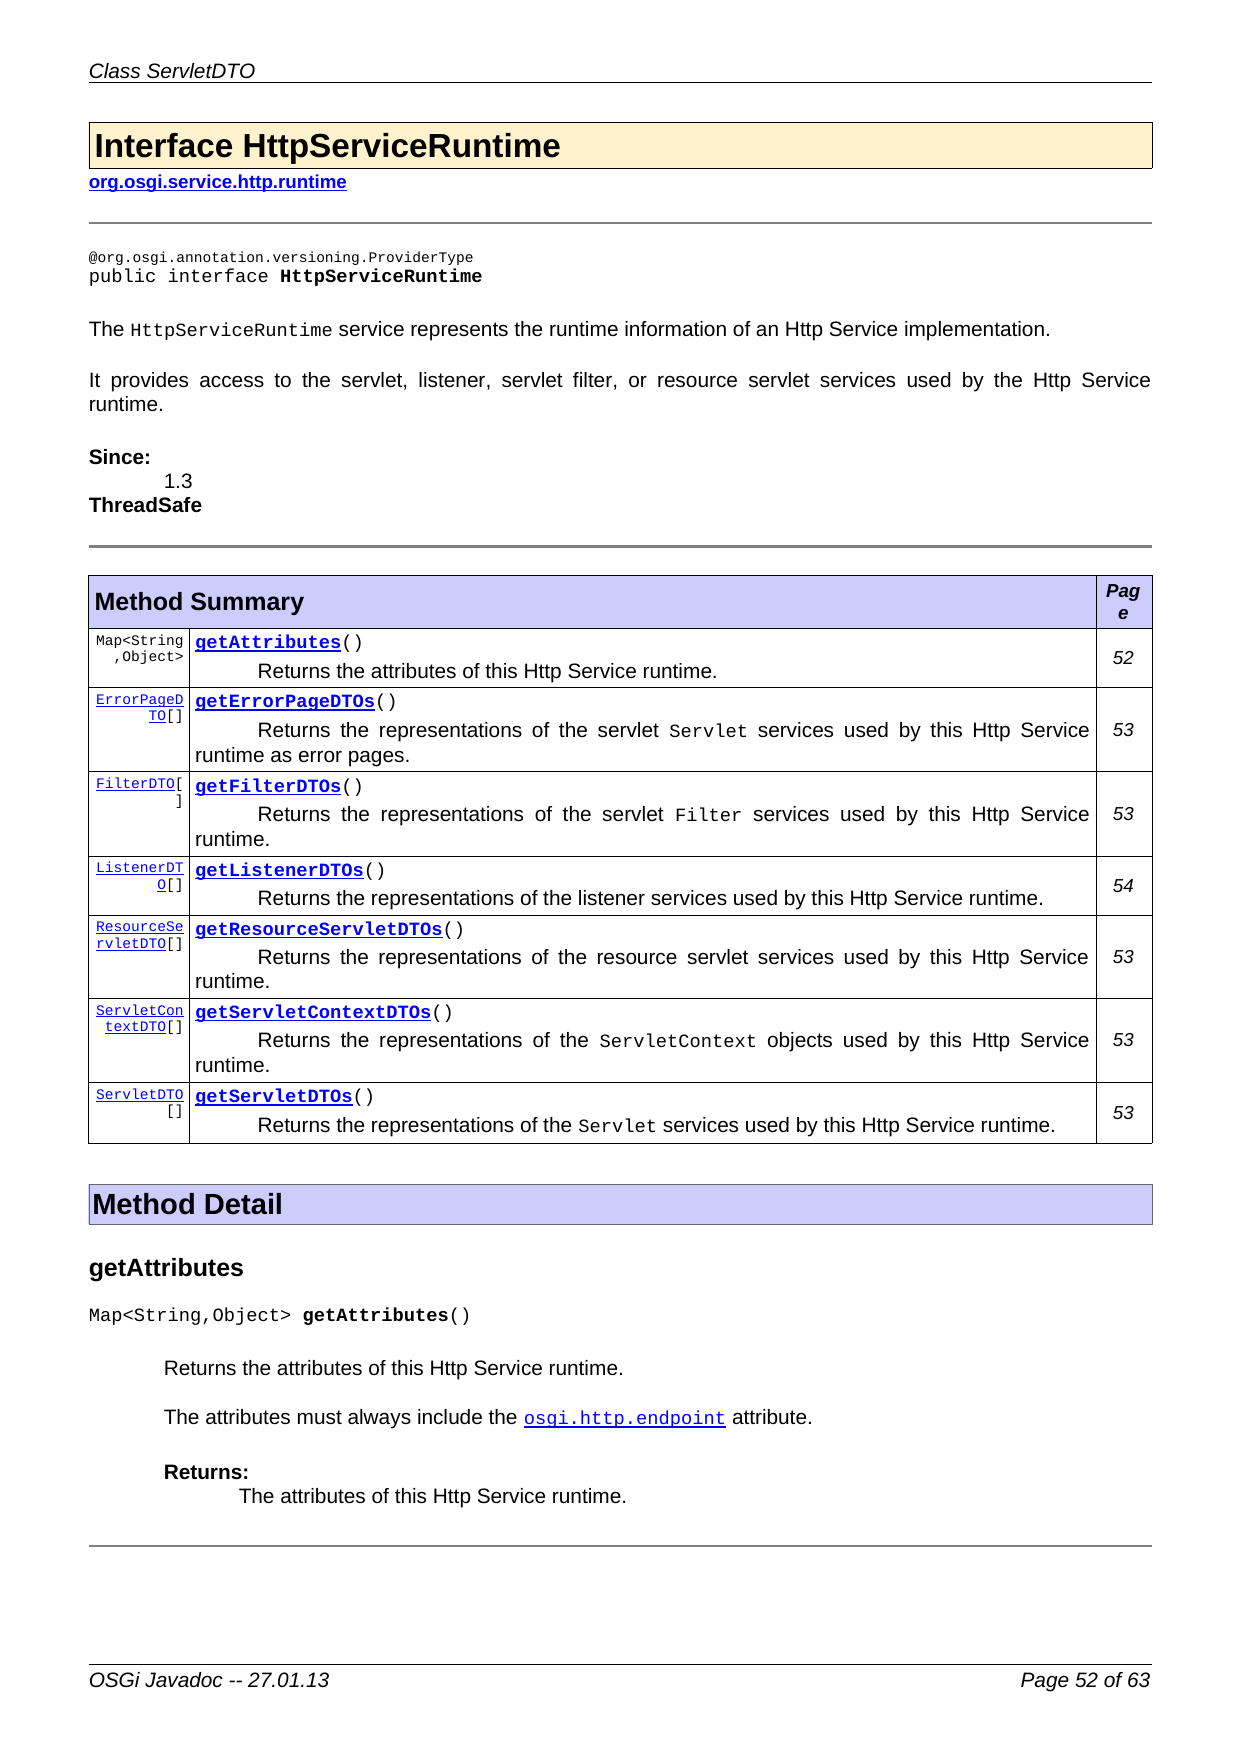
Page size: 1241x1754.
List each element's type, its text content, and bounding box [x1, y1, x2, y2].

subtitle getAttributes [88, 1253, 1152, 1282]
text It provides access to the servlet, listener, servlet filter, or resource servlet services used by the Http Service runtime. [88, 367, 1152, 415]
table_cell Map<String,Object> [89, 629, 189, 687]
text Returns: [163, 1459, 1152, 1483]
table_cell 52 [1097, 857, 1152, 915]
table_cell 52 [1097, 916, 1152, 998]
table_cell getListenerDTOs() Returns the representations of the listener services used by this Http Service runtime. [190, 857, 1096, 915]
table_cell ServletContextDTO[] [89, 999, 189, 1082]
table_cell 52 [1097, 999, 1152, 1082]
table_cell 52 [1097, 772, 1152, 856]
table_header Method Summary [89, 576, 1096, 628]
table_cell ServletDTO[] [89, 1083, 189, 1142]
text Returns the attributes of this Http Service runtime. [163, 1356, 1152, 1380]
text The attributes of this Http Service runtime. [238, 1483, 1152, 1507]
text @org.osgi.annotation.versioning.ProviderType public interface HttpServiceRuntime [88, 250, 1152, 288]
subtitle Interface HttpServiceRuntime [90, 123, 1152, 168]
table_cell ErrorPageDTO[] [89, 688, 189, 771]
text org.osgi.service.http.runtime [88, 171, 1152, 193]
text Since: [88, 444, 1152, 468]
table_cell 51 [1097, 629, 1152, 687]
table_cell 52 [1097, 688, 1152, 771]
table_cell getAttributes() Returns the attributes of this Http Service runtime. [190, 629, 1096, 687]
table_cell ListenerDTO[] [89, 857, 189, 915]
subtitle Method Detail [90, 1185, 1152, 1224]
table_cell 51 [1097, 1083, 1152, 1142]
table_cell getErrorPageDTOs() Returns the representations of the servlet Servlet services used by this Http Service runtime as error pages. [190, 688, 1096, 771]
table_cell FilterDTO[] [89, 772, 189, 856]
text ThreadSafe [88, 492, 1152, 516]
table_cell getServletDTOs() Returns the representations of the Servlet services used by this Http Service runtime. [190, 1083, 1096, 1142]
table_header Page [1097, 576, 1152, 628]
text The HttpServiceRuntime service represents the runtime information of an Http Service implementation. [88, 317, 1152, 342]
table_cell getServletContextDTOs() Returns the representations of the ServletContext objects used by this Http Service runtime. [190, 999, 1096, 1082]
table_cell getFilterDTOs() Returns the representations of the servlet Filter services used by this Http Service runtime. [190, 772, 1096, 856]
table_cell getResourceServletDTOs() Returns the representations of the resource servlet services used by this Http Service runtime. [190, 916, 1096, 998]
text The attributes must always include the osgi.http.endpoint attribute. [163, 1405, 1152, 1430]
text 1.3 [163, 468, 1152, 492]
text Map<String,Object> getAttributes() [88, 1306, 1152, 1327]
table_cell ResourceServletDTO[] [89, 916, 189, 998]
